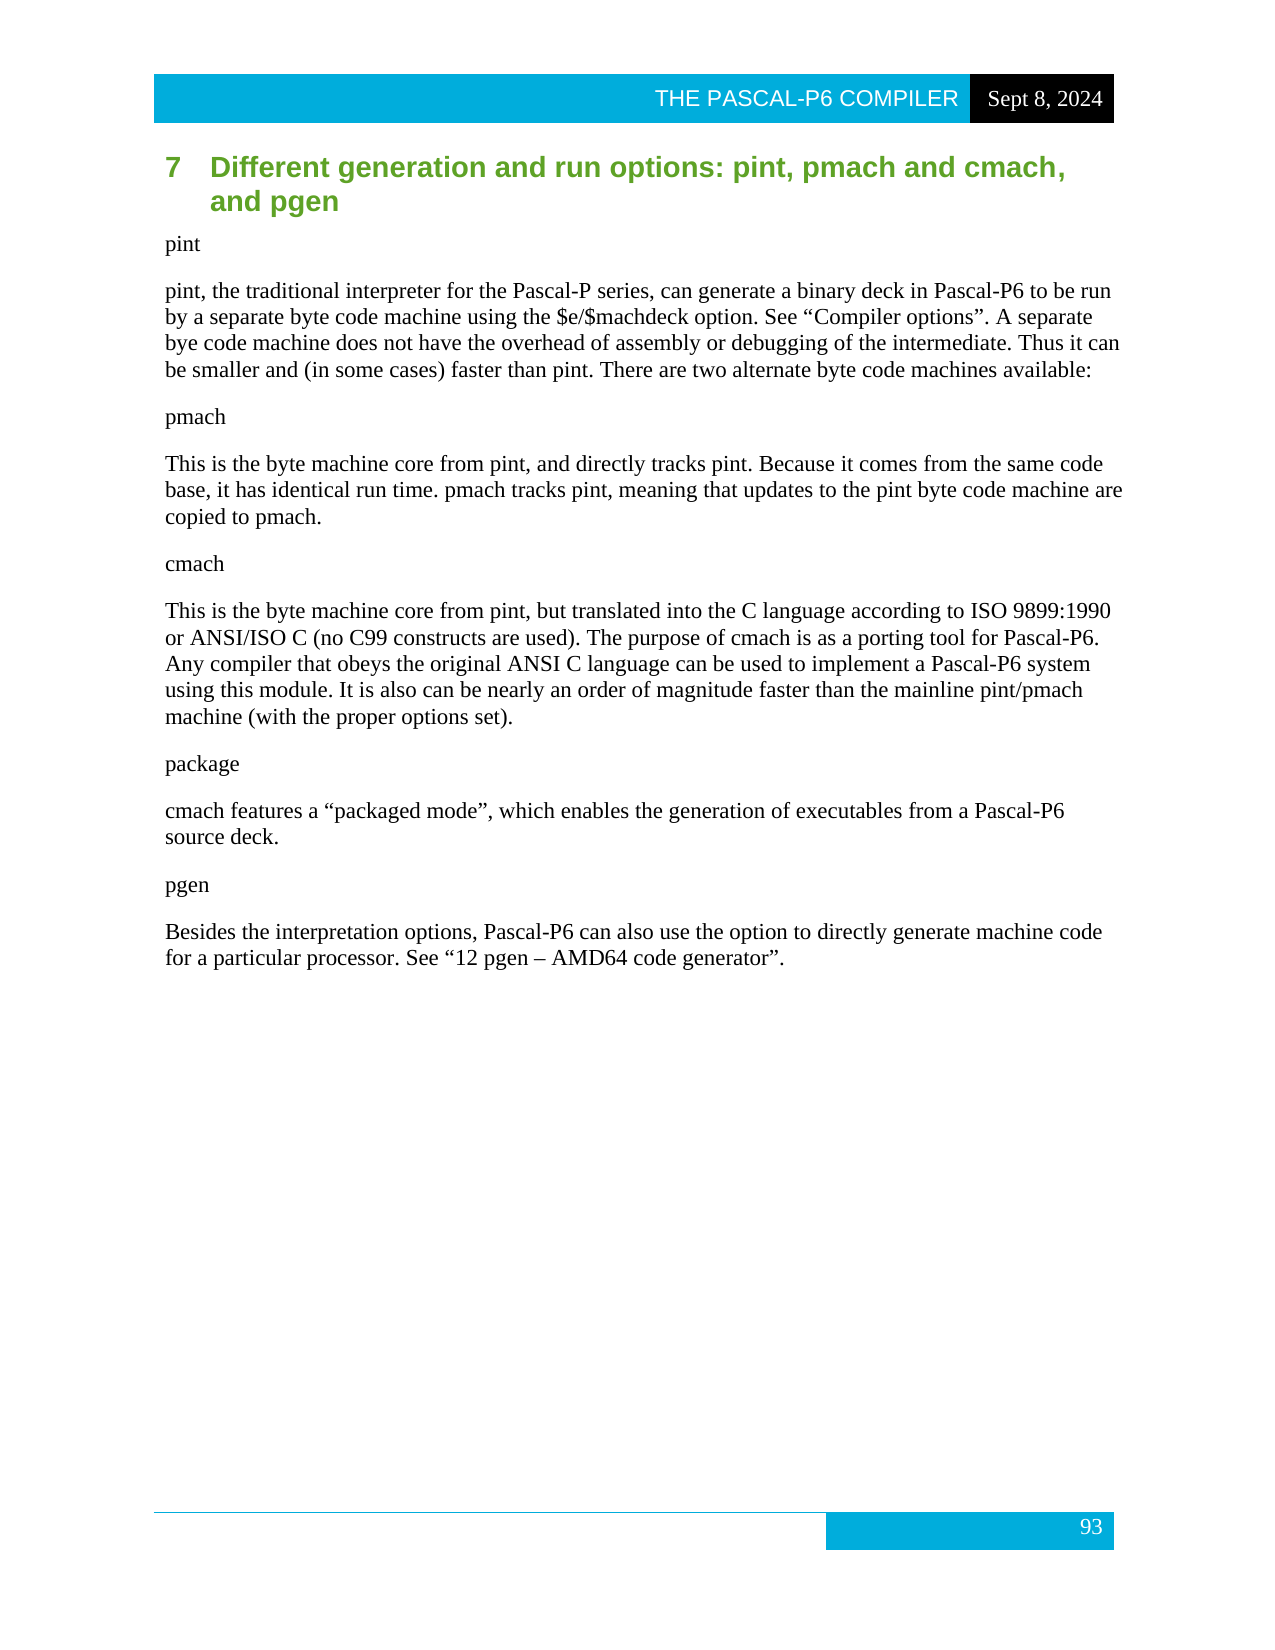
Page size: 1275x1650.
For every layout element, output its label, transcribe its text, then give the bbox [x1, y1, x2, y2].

subtitle Different generation and run options: pint, pmach and cmach, and pgen [165, 150, 1125, 217]
text This is the byte machine core from pint, and directly tracks pint. Because it comes from the same code base, it has identical run time. pmach tracks pint, meaning that updates to the pint byte code machine are copied to pmach. [165, 450, 1125, 529]
text pmach [165, 403, 1125, 429]
text This is the byte machine core from pint, but translated into the C language according to ISO 9899:1990 or ANSI/ISO C (no C99 constructs are used). The purpose of cmach is as a porting tool for Pascal-P6. Any compiler that obeys the original ANSI C language can be used to implement a Pascal-P6 system using this module. It is also can be nearly an order of magnitude faster than the mainline pint/pmach machine (with the proper options set). [165, 597, 1125, 729]
text cmach [165, 550, 1125, 576]
text cmach features a “packaged mode”, which enables the generation of executables from a Pascal-P6 source deck. [165, 797, 1125, 850]
text package [165, 750, 1125, 776]
text pint [165, 229, 1125, 256]
text pint, the traditional interpreter for the Pascal-P series, can generate a binary deck in Pascal-P6 to be run by a separate byte code machine using the $e/$machdeck option. See “Compiler options”. A separate bye code machine does not have the overhead of assembly or debugging of the intermediate. Thus it can be smaller and (in some cases) faster than pint. There are two alternate byte code machines available: [165, 277, 1125, 382]
text pgen [165, 871, 1125, 897]
text Besides the interpretation options, Pascal-P6 can also use the option to directly generate machine code for a particular processor. See “11 pgen – AMD64 code generator”. [165, 918, 1125, 971]
